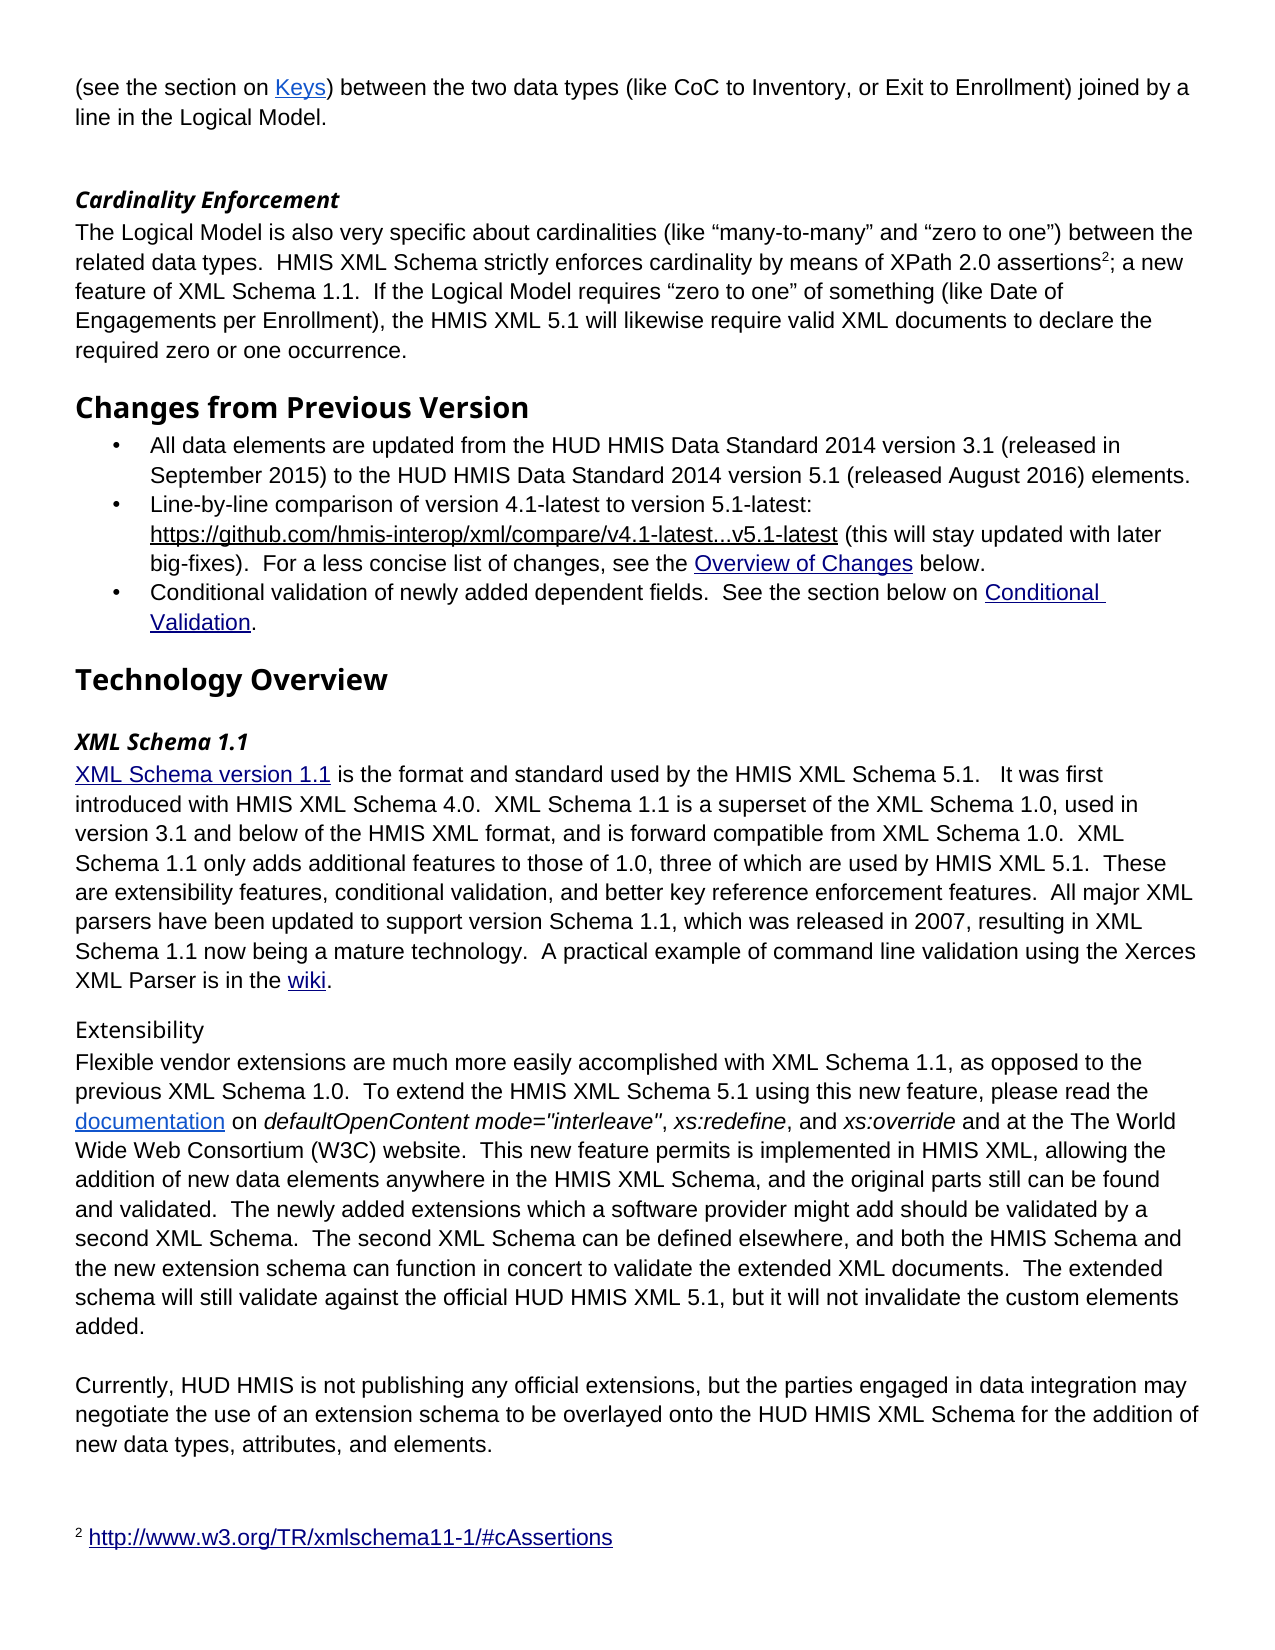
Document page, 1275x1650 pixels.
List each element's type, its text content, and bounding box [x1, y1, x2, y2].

text http://www.w3.org/TR/xmlschema11-1/#cAssertions [75, 1525, 1200, 1551]
text XML Schema version 1.1 is the format and standard used by the HMIS XML Schema 5.1. It was first introduced with HMIS XML Schema 4.0. XML Schema 1.1 is a superset of the XML Schema 1.0, used in version 3.1 and below of the HMIS XML format, and is forward compatible from XML Schema 1.0. XML Schema 1.1 only adds additional features to those of 1.0, three of which are used by HMIS XML 5.1. These are extensibility features, conditional validation, and better key reference enforcement features. All major XML parsers have been updated to support version Schema 1.1, which was released in 2007, resulting in XML Schema 1.1 now being a mature technology. A practical example of command line validation using the Xerces XML Parser is in the wiki. [75, 762, 1200, 993]
text The Logical Model is also very specific about cardinalities (like “many-to-many” and “zero to one”) between the related data types. HMIS XML Schema strictly enforces cardinality by means of XPath 2.0 assertions; a new feature of XML Schema 1.1. If the Logical Model requires “zero to one” of something (like Date of Engagements per Enrollment), the HMIS XML 5.1 will likewise require valid XML documents to declare the required zero or one occurrence. [75, 220, 1200, 363]
text Flexible vendor extensions are much more easily accomplished with XML Schema 1.1, as opposed to the previous XML Schema 1.0. To extend the HMIS XML Schema 5.1 using this new feature, please read the documentation on defaultOpenContent mode="interleave", xs:redefine, and xs:override and at the The World Wide Web Consortium (W3C) website. This new feature permits is implemented in HMIS XML, allowing the addition of new data elements anywhere in the HMIS XML Schema, and the original parts still can be found and validated. The newly added extensions which a software provider might add should be validated by a second XML Schema. The second XML Schema can be defined elsewhere, and both the HMIS Schema and the new extension schema can function in concert to validate the extended XML documents. The extended schema will still validate against the official HUD HMIS XML 5.1, but it will not invalidate the custom elements added. [75, 1050, 1200, 1340]
subtitle Technology Overview [75, 660, 1200, 699]
list Line-by-line comparison of version 4.1-latest to version 5.1-latest: https://github.com/hmis-interop/xml/compare/v4.1-latest...v5.1-latest (this will stay updated with later big-fixes). For a less concise list of changes, see the Overview of Changes below. [112, 492, 1200, 576]
subtitle Extensibility [75, 1014, 1200, 1045]
subtitle Cardinality Enforcement [75, 184, 1200, 215]
text Currently, HUD HMIS is not publishing any official extensions, but the parties engaged in data integration may negotiate the use of an extension schema to be overlayed onto the HUD HMIS XML Schema for the addition of new data types, attributes, and elements. [75, 1373, 1200, 1457]
subtitle Changes from Previous Version [75, 388, 1200, 427]
text (see the section on Keys) between the two data types (like CoC to Inventory, or Exit to Enrollment) joined by a line in the Logical Model. [75, 75, 1200, 130]
list All data elements are updated from the HUD HMIS Data Standard 2014 version 3.1 (released in September 2015) to the HUD HMIS Data Standard 2014 version 5.1 (released August 2016) elements. [112, 433, 1200, 488]
list Conditional validation of newly added dependent fields. See the section below on Conditional Validation. [112, 580, 1200, 635]
subtitle XML Schema 1.1 [75, 726, 1200, 757]
